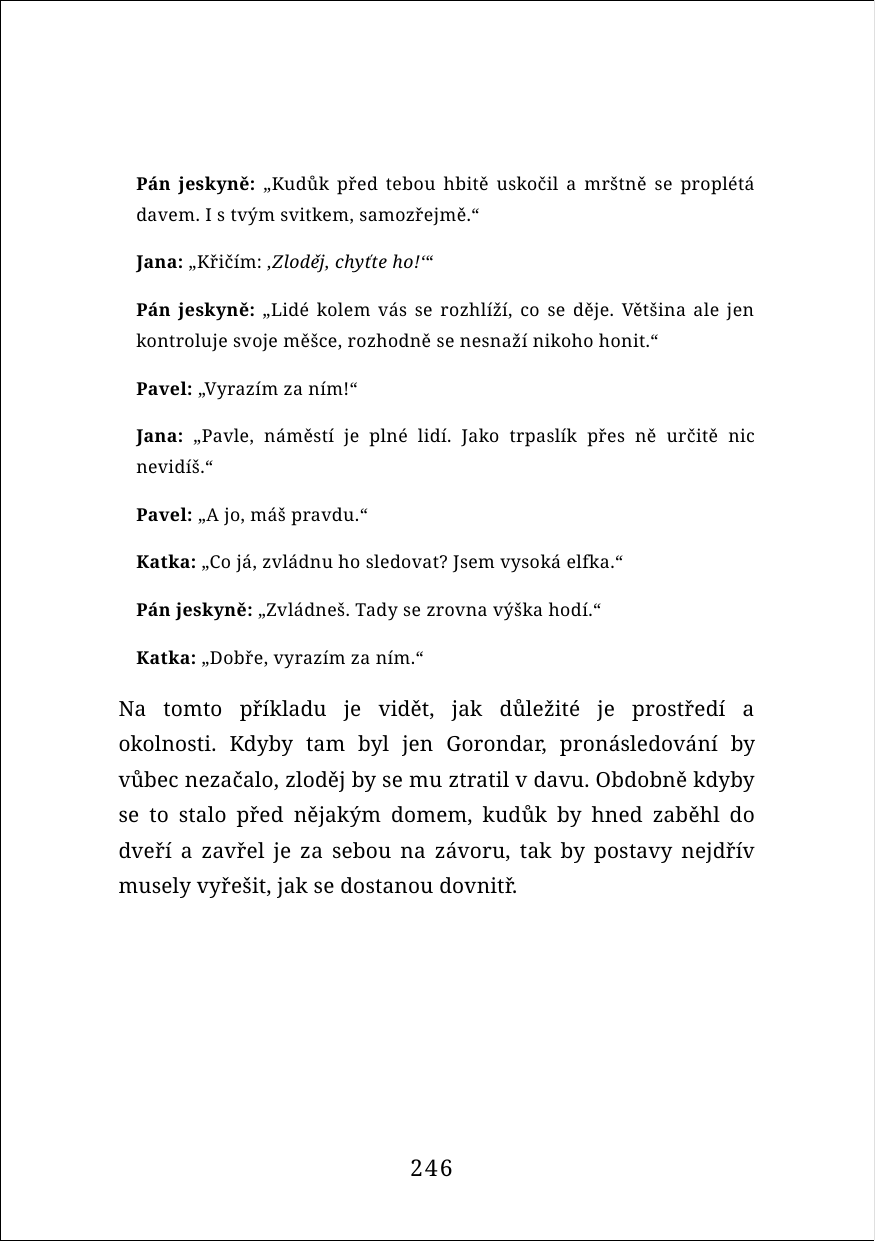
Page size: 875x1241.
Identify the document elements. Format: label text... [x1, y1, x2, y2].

text Pavel: „Vyrazím za ním!“ [136, 376, 756, 400]
text Pán jeskyně: „Lidé kolem vás se rozhlíží, co se děje. Většina ale jen kontroluje svoje měšce, rozhodně se nesnaží nikoho honit.“ [136, 298, 756, 352]
text Jana: „Křičím: ‚Zloděj, chyťte ho!‘“ [136, 250, 756, 274]
text Pán jeskyně: „Kudůk před tebou hbitě uskočil a mrštně se proplétá davem. I s tvým svitkem, samozřejmě.“ [136, 172, 756, 226]
text Katka: „Dobře, vyrazím za ním.“ [136, 646, 756, 670]
text Katka: „Co já, zvládnu ho sledovat? Jsem vysoká elfka.“ [136, 550, 756, 574]
text Pavel: „A jo, máš pravdu.“ [136, 502, 756, 526]
text Jana: „Pavle, náměstí je plné lidí. Jako trpaslík přes ně určitě nic nevidíš.“ [136, 424, 756, 478]
text Na tomto příkladu je vidět, jak důležité je prostředí a okolnosti. Kdyby tam byl jen Gorondar, pronásledování by vůbec nezačalo, zloděj by se mu ztratil v davu. Obdobně kdyby se to stalo před nějakým domem, kudůk by hned zaběhl do dveří a zavřel je za sebou na závoru, tak by postavy nejdřív musely vyřešit, jak se dostanou dovnitř. [118, 694, 756, 900]
text Pán jeskyně: „Zvládneš. Tady se zrovna výška hodí.“ [136, 598, 756, 622]
